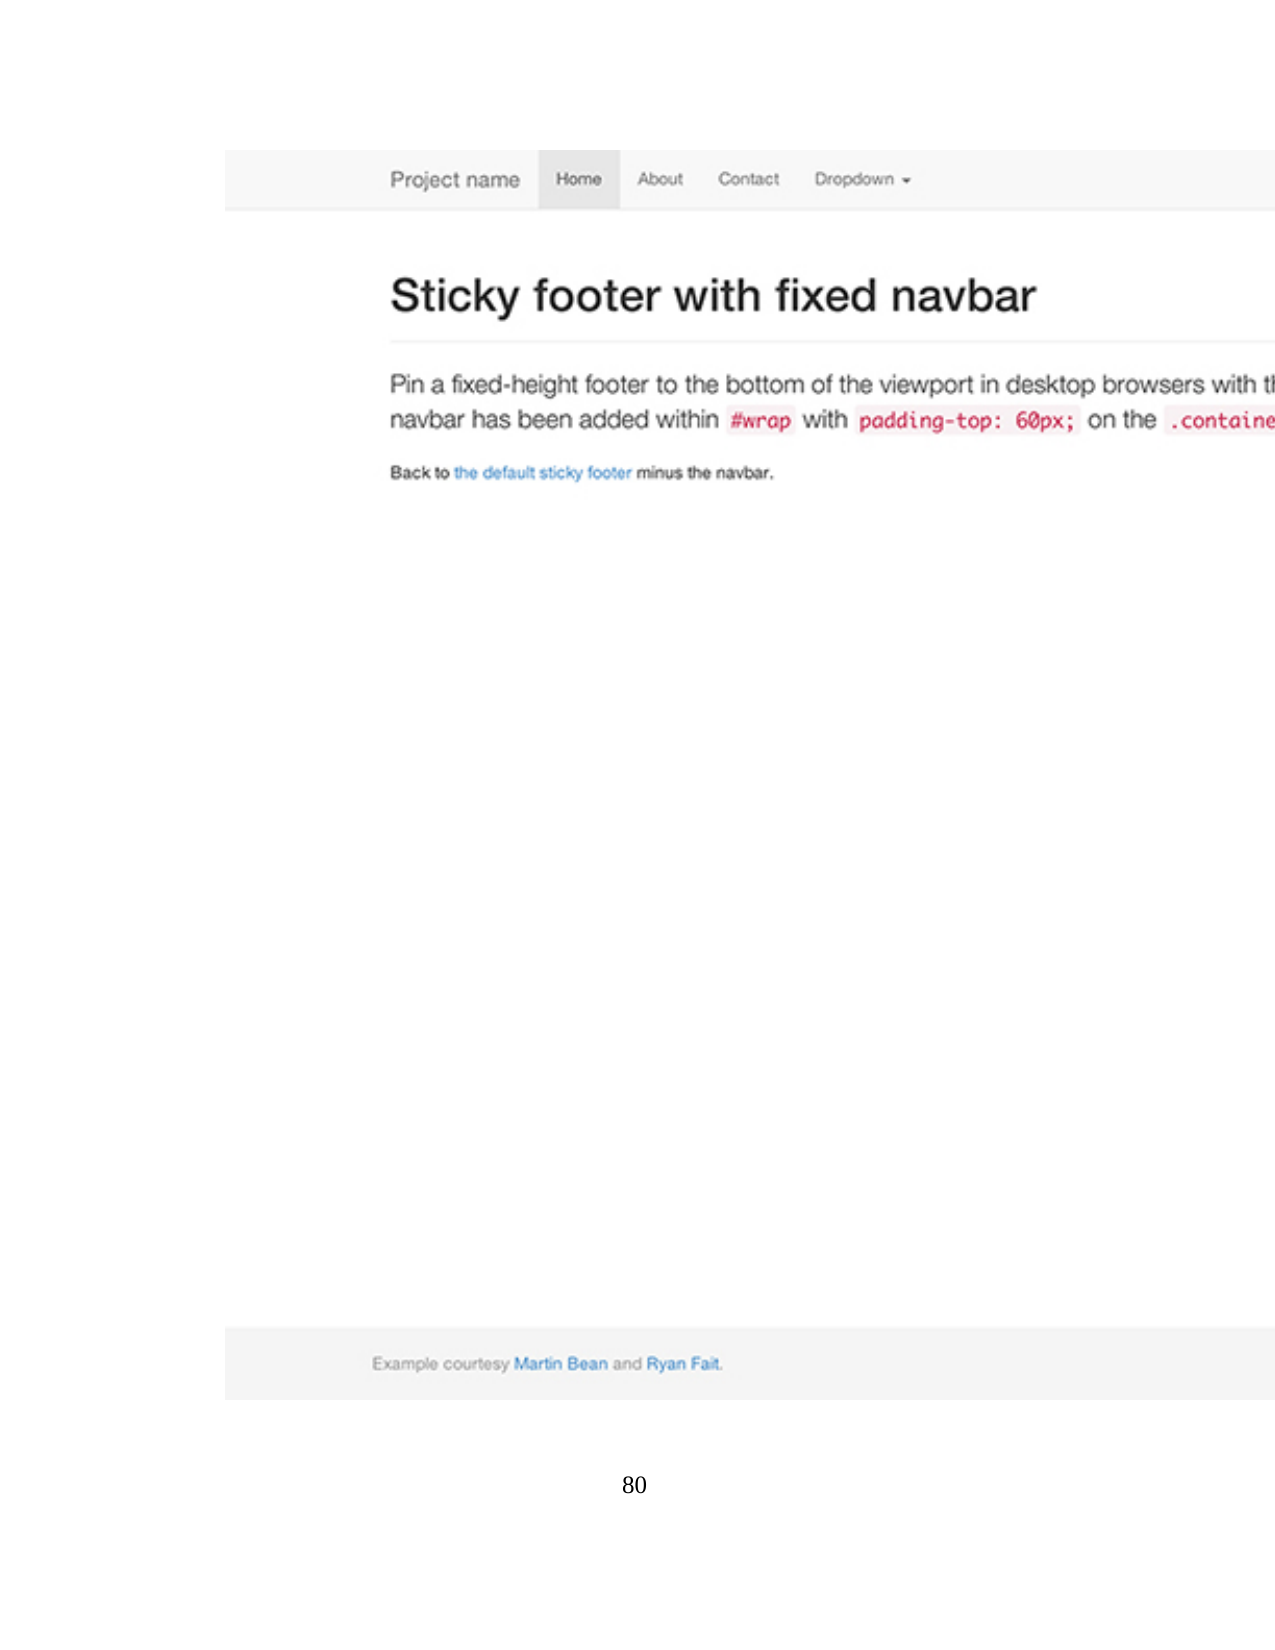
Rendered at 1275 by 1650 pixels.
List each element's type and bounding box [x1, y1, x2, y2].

picture [225, 150, 1275, 1400]
